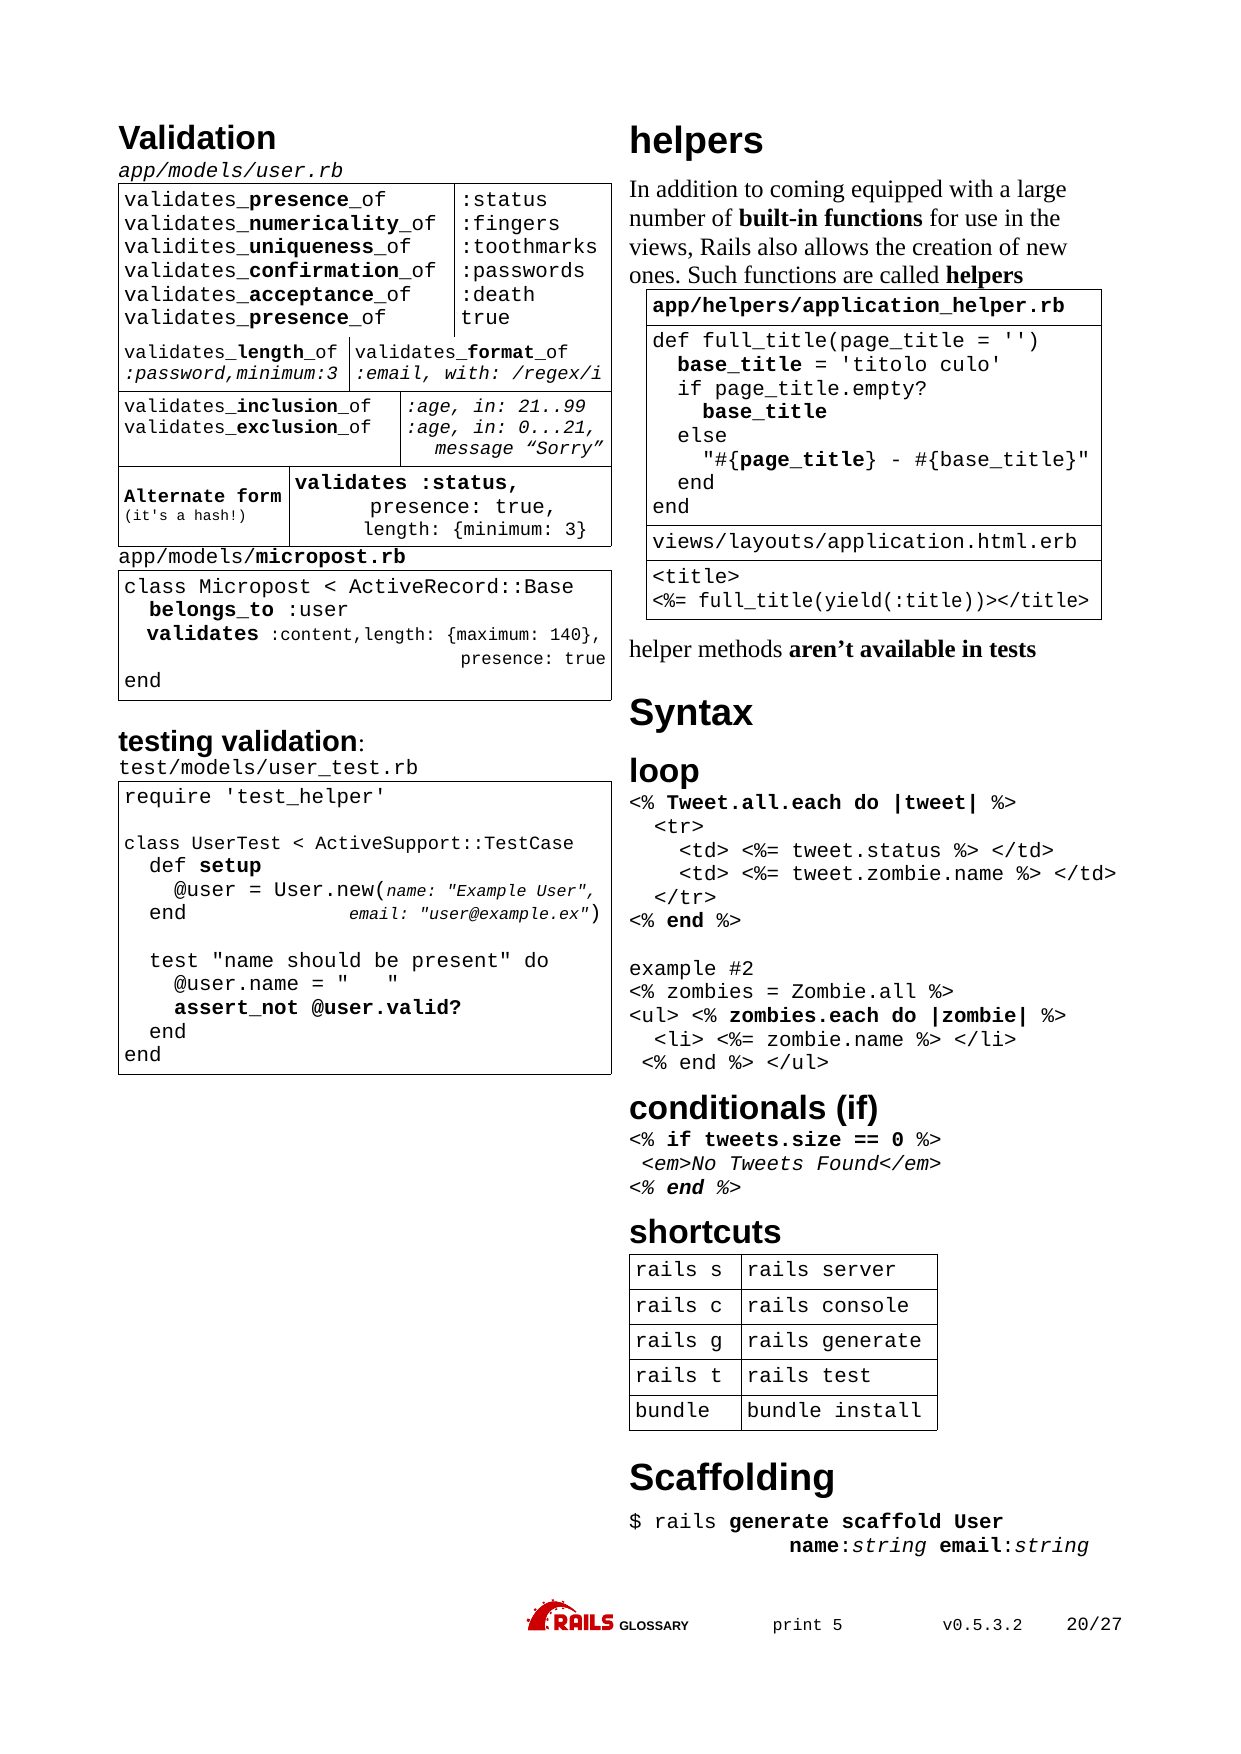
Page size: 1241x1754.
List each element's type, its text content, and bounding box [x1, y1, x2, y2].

text testing validation: [118, 723, 611, 757]
table_cell rails test [742, 1360, 937, 1394]
text <ul> <% zombies.each do |zombie| %> [629, 1005, 1122, 1029]
text app/models/user.rb [118, 160, 611, 183]
table_cell rails t [630, 1360, 741, 1394]
table_cell bundle [630, 1396, 741, 1430]
subtitle loop [629, 751, 1122, 789]
subtitle conditionals (if) [629, 1088, 1122, 1126]
table_cell rails generate [742, 1325, 937, 1359]
subtitle shortcuts [629, 1212, 1122, 1251]
table_cell <title> <%= full_title(yield(:title))></title> [647, 561, 1101, 619]
text </tr> [629, 887, 1122, 911]
subtitle Syntax [629, 689, 1122, 733]
text test/models/user_test.rb [118, 757, 611, 781]
table_cell :age, in: 21..99 :age, in: 0...21, message “Sorry” [401, 392, 611, 466]
subtitle Validation [118, 118, 611, 157]
text <% end %> </ul> [629, 1052, 1122, 1076]
text <td> <%= tweet.zombie.name %> </td> [629, 863, 1122, 887]
text <% zombies = Zombie.all %> [629, 981, 1122, 1005]
table_header :status :fingers :toothmarks :passwords :death true [455, 184, 611, 337]
table_header rails s [630, 1255, 741, 1289]
text <tr> [629, 816, 1122, 839]
table_cell bundle install [742, 1396, 937, 1430]
text app/models/micropost.rb [118, 547, 611, 570]
table_header Alternate form (it's a hash!) [119, 467, 289, 546]
table_cell validates_inclusion_of validates_exclusion_of [119, 392, 400, 466]
table_cell def full_title(page_title = '') base_title = 'titolo culo' if page_title.empty? base_title else "#{page_title} - #{base_title}" end end [647, 326, 1101, 525]
table_cell rails c [630, 1290, 741, 1324]
text In addition to coming equipped with a large number of built-in functions for use in the views, Rails also allows the creation of new ones. Such functions are called helpers [629, 174, 1122, 289]
table_header rails server [742, 1255, 937, 1289]
text example #2 [629, 958, 1122, 981]
table_header validates_presence_of validates_numericality_of validites_uniqueness_of validates_confirmation_of validates_acceptance_of validates_presence_of [119, 184, 454, 337]
table_header app/helpers/application_helper.rb [647, 290, 1101, 324]
text <em>No Tweets Found</em> [629, 1153, 1122, 1177]
text <td> <%= tweet.status %> </td> [629, 839, 1122, 863]
text $ rails generate scaffold User [629, 1511, 1122, 1534]
text <% Tweet.all.each do |tweet| %> [629, 792, 1122, 816]
text <li> <%= zombie.name %> </li> [629, 1029, 1122, 1052]
table_cell validates_format_of :email, with: /regex/i [350, 337, 611, 391]
table_header class Micropost < ActiveRecord::Base belongs_to :user validates :content,length: {maximum: 140}, presence: true end [119, 571, 611, 700]
subtitle Scaffolding [629, 1455, 1122, 1498]
text <% end %> [629, 911, 1122, 934]
text <% if tweets.size == 0 %> [629, 1129, 1122, 1153]
subtitle helpers [629, 118, 1122, 162]
table_cell views/layouts/application.html.erb [647, 526, 1101, 560]
text name:string email:string [629, 1534, 1122, 1558]
table_cell rails console [742, 1290, 937, 1324]
text helper methods aren’t available in tests [629, 634, 1122, 663]
text <% end %> [629, 1177, 1122, 1200]
table_header require 'test_helper' class UserTest < ActiveSupport::TestCase def setup @user = User.new(name: "Example User", end email: "user@example.ex") test "name should be present" do @user.name = " " assert_not @user.valid? end end [119, 782, 611, 1074]
table_cell rails g [630, 1325, 741, 1359]
table_cell validates_length_of :password,minimum:3 [119, 337, 349, 391]
table_header validates :status, presence: true, length: {minimum: 3} [290, 467, 611, 546]
